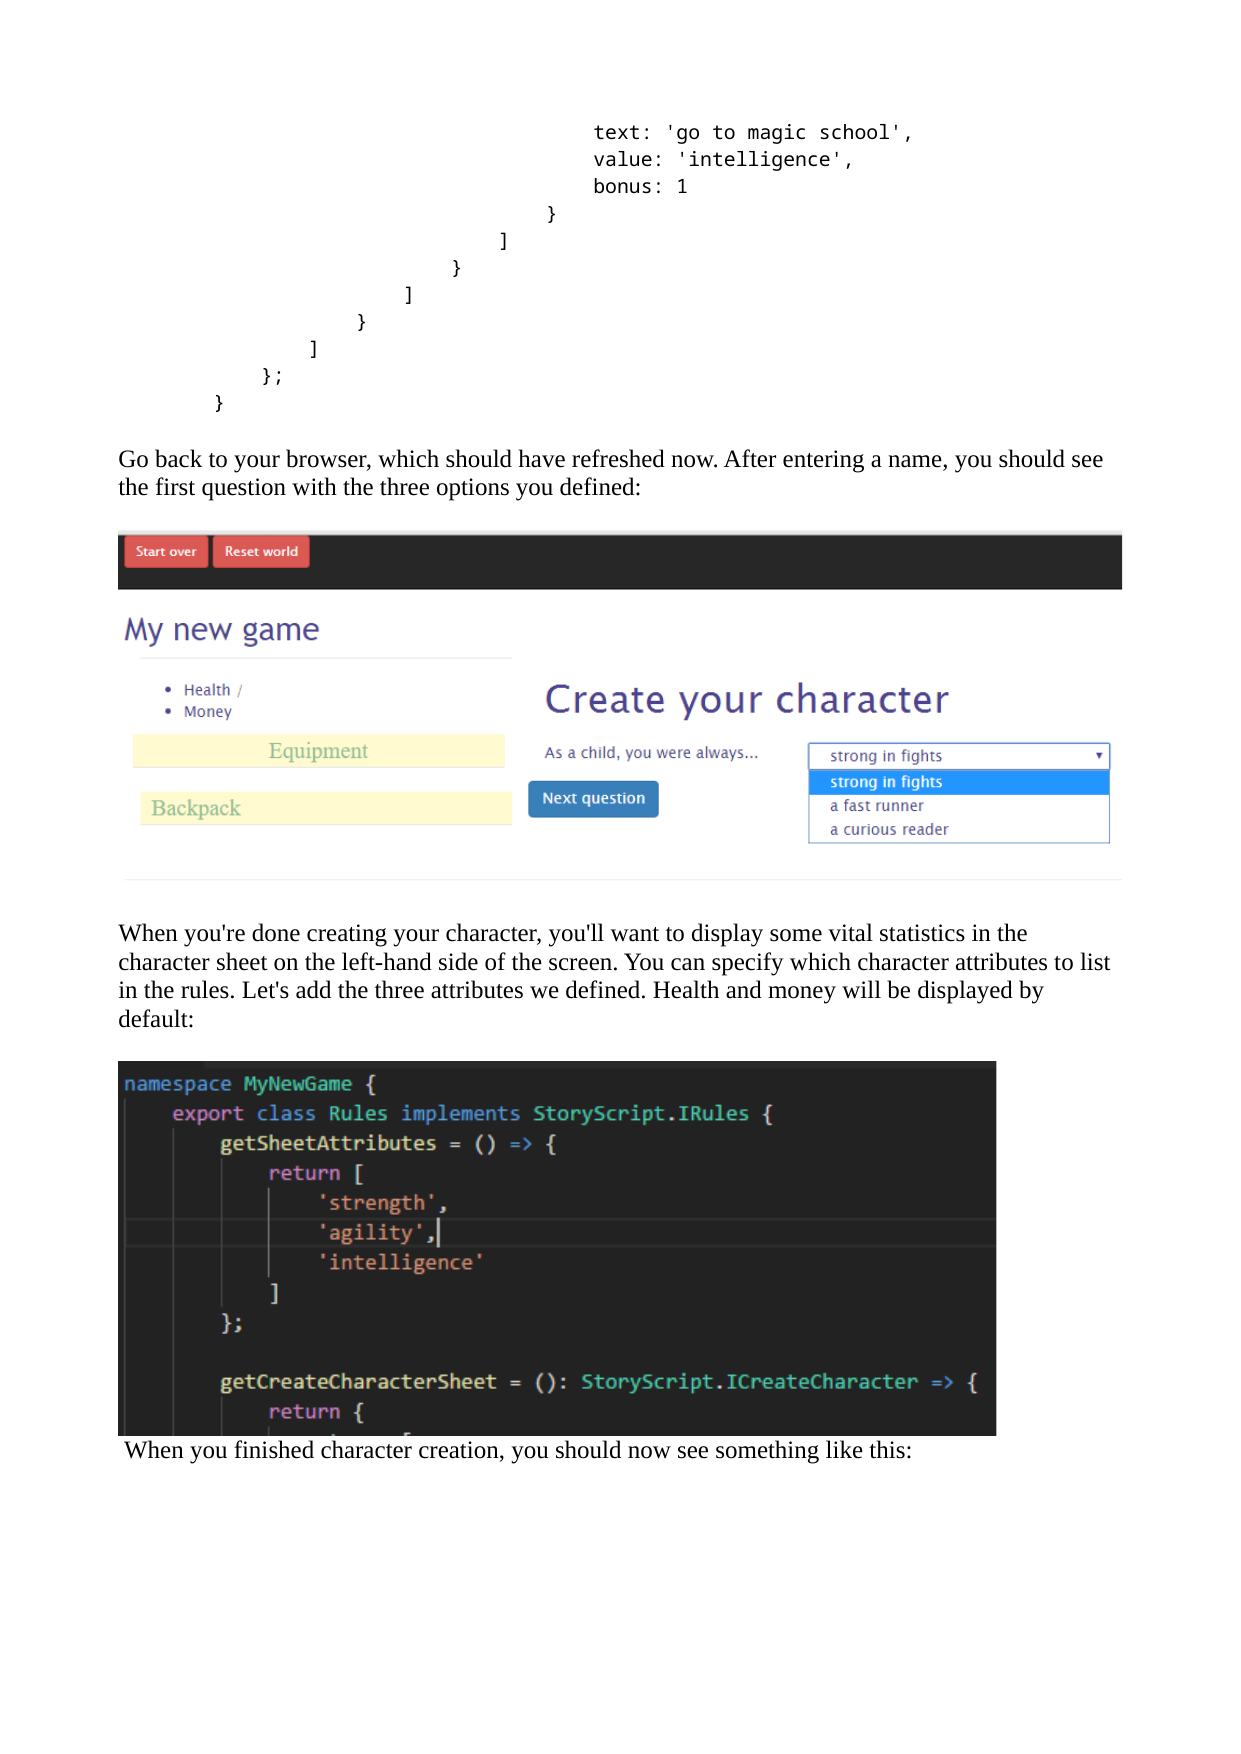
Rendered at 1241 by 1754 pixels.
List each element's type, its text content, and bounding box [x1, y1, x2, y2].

text ] [118, 226, 1122, 253]
text ] [118, 280, 1122, 307]
text } [118, 307, 1122, 334]
picture [118, 1061, 997, 1436]
text } [118, 253, 1122, 280]
text bonus: 1 [118, 172, 1122, 199]
text }; [118, 361, 1122, 388]
text ] [118, 334, 1122, 361]
text When you're done creating your character, you'll want to display some vital statistics in the character sheet on the left-hand side of the screen. You can specify which character attributes to list in the rules. Let's add the three attributes we defined. Health and money will be displayed by default: [118, 918, 1122, 1033]
text Go back to your browser, which should have refreshed now. After entering a name, you should see the first question with the three options you defined: [118, 444, 1122, 501]
text } [118, 388, 1122, 415]
text } [118, 199, 1122, 226]
text text: 'go to magic school', [118, 118, 1122, 145]
picture [118, 530, 1123, 890]
text When you finished character creation, you should now see something like this: [118, 1435, 1122, 1464]
text value: 'intelligence', [118, 145, 1122, 172]
